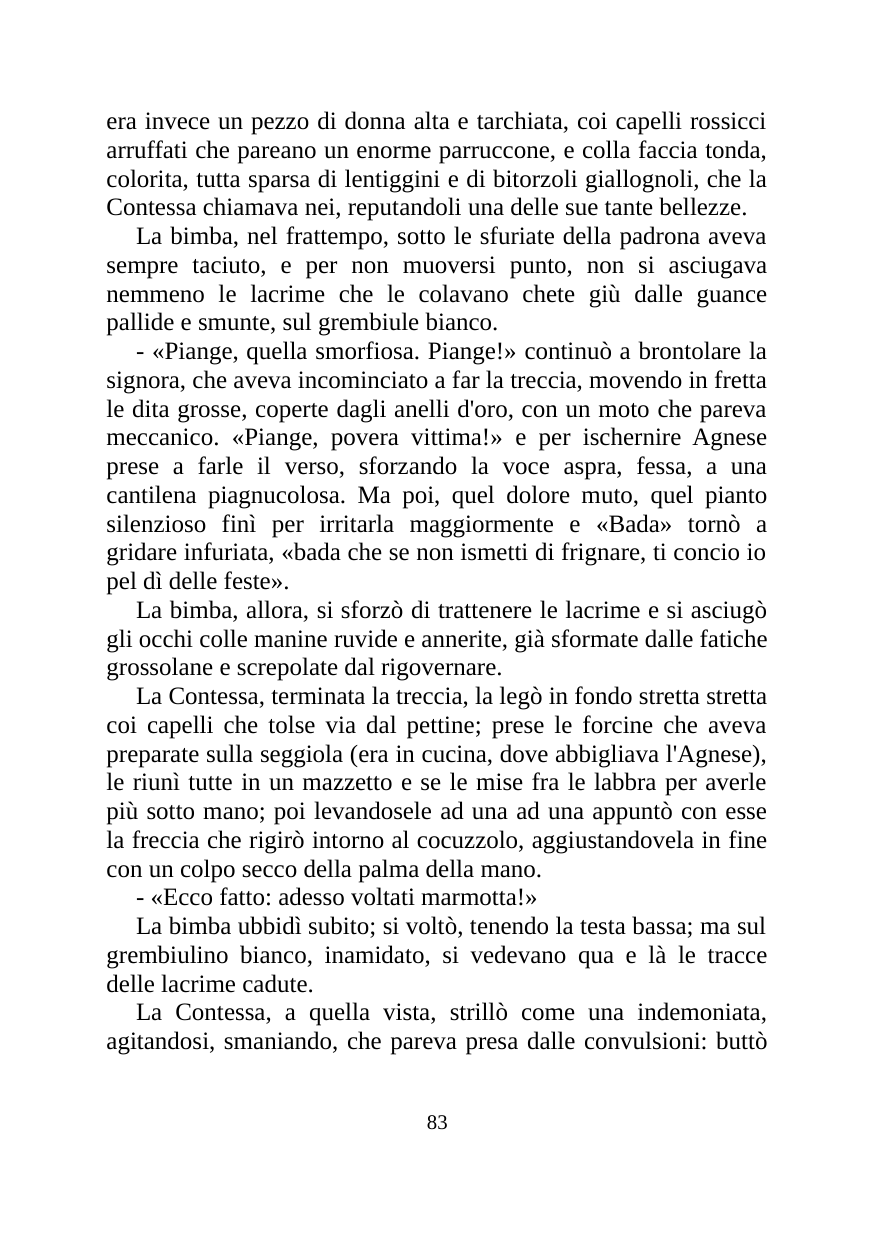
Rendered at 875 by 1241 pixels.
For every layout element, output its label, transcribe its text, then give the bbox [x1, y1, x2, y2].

text - «Ecco fatto: adesso voltati marmotta!» [106, 882, 768, 911]
text era invece un pezzo di donna alta e tarchiata, coi capelli rossicci arruffati che pareano un enorme parruccone, e colla faccia tonda, colorita, tutta sparsa di lentiggini e di bitorzoli giallognoli, che la Contessa chiamava nei, reputandoli una delle sue tante bellezze. [106, 106, 768, 221]
text - «Piange, quella smorfiosa. Piange!» continuò a brontolare la signora, che aveva incominciato a far la treccia, movendo in fretta le dita grosse, coperte dagli anelli d'oro, con un moto che pareva meccanico. «Piange, povera vittima!» e per ischernire Agnese prese a farle il verso, sforzando la voce aspra, fessa, a una cantilena piagnucolosa. Ma poi, quel dolore muto, quel pianto silenzioso finì per irritarla maggiormente e «Bada» tornò a gridare infuriata, «bada che se non ismetti di frignare, ti concio io pel dì delle feste». [106, 336, 768, 595]
text La bimba, allora, si sforzò di trattenere le lacrime e si asciugò gli occhi colle manine ruvide e annerite, già sformate dalle fatiche grossolane e screpolate dal rigovernare. [106, 595, 768, 681]
text La Contessa, a quella vista, strillò come una indemoniata, agitandosi, smaniando, che pareva presa dalle convulsioni: buttò [106, 997, 768, 1055]
text La bimba ubbidì subito; si voltò, tenendo la testa bassa; ma sul grembiulino bianco, inamidato, si vedevano qua e là le tracce delle lacrime cadute. [106, 911, 768, 997]
text La bimba, nel frattempo, sotto le sfuriate della padrona aveva sempre taciuto, e per non muoversi punto, non si asciugava nemmeno le lacrime che le colavano chete giù dalle guance pallide e smunte, sul grembiule bianco. [106, 221, 768, 336]
text La Contessa, terminata la treccia, la legò in fondo stretta stretta coi capelli che tolse via dal pettine; prese le forcine che aveva preparate sulla seggiola (era in cucina, dove abbigliava l'Agnese), le riunì tutte in un mazzetto e se le mise fra le labbra per averle più sotto mano; poi levandosele ad una ad una appuntò con esse la freccia che rigirò intorno al cocuzzolo, aggiustandovela in fine con un colpo secco della palma della mano. [106, 681, 768, 882]
